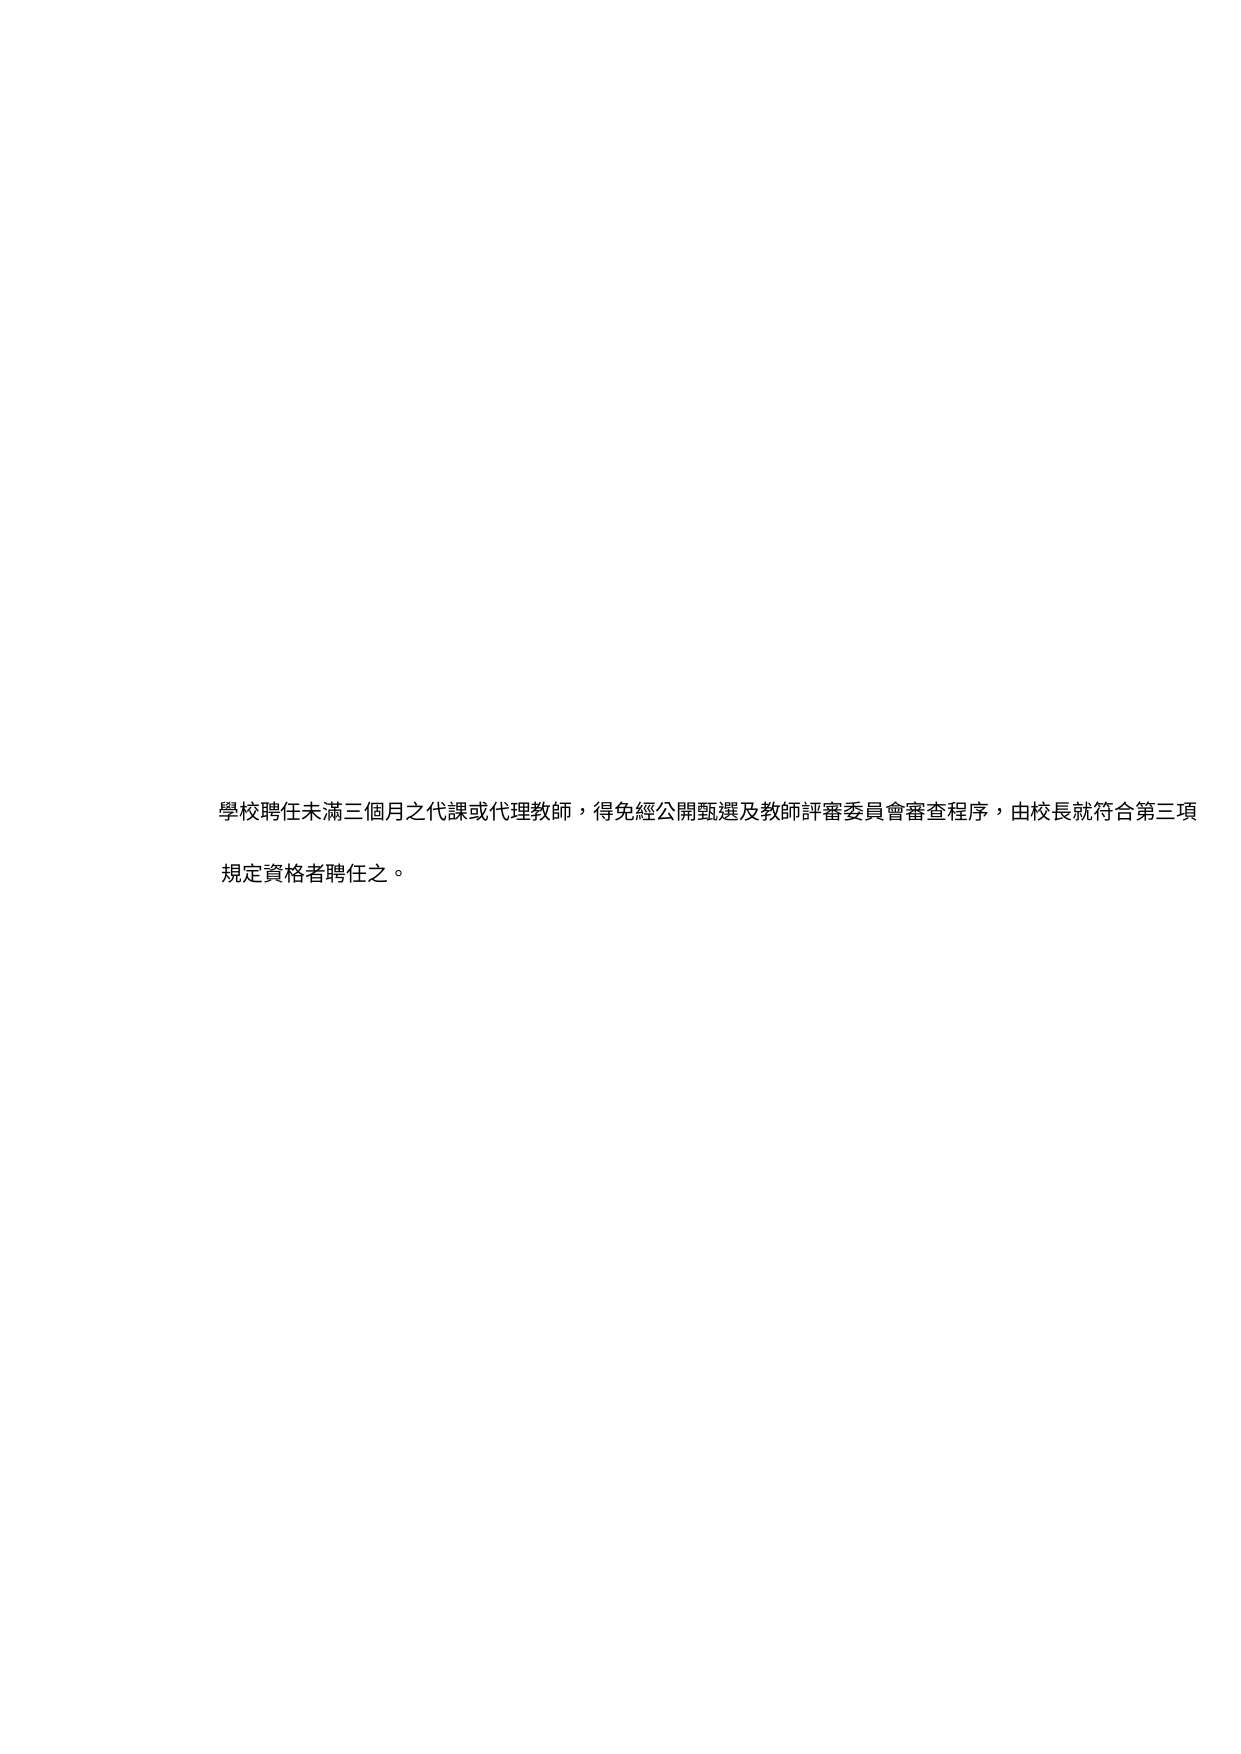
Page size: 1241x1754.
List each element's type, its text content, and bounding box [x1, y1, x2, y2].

text 學校聘任未滿三個月之代課或代理教師，得免經公開甄選及教師評審委員會審查程序，由校長就符合第三項規定資格者聘任之。 [218, 768, 1211, 893]
